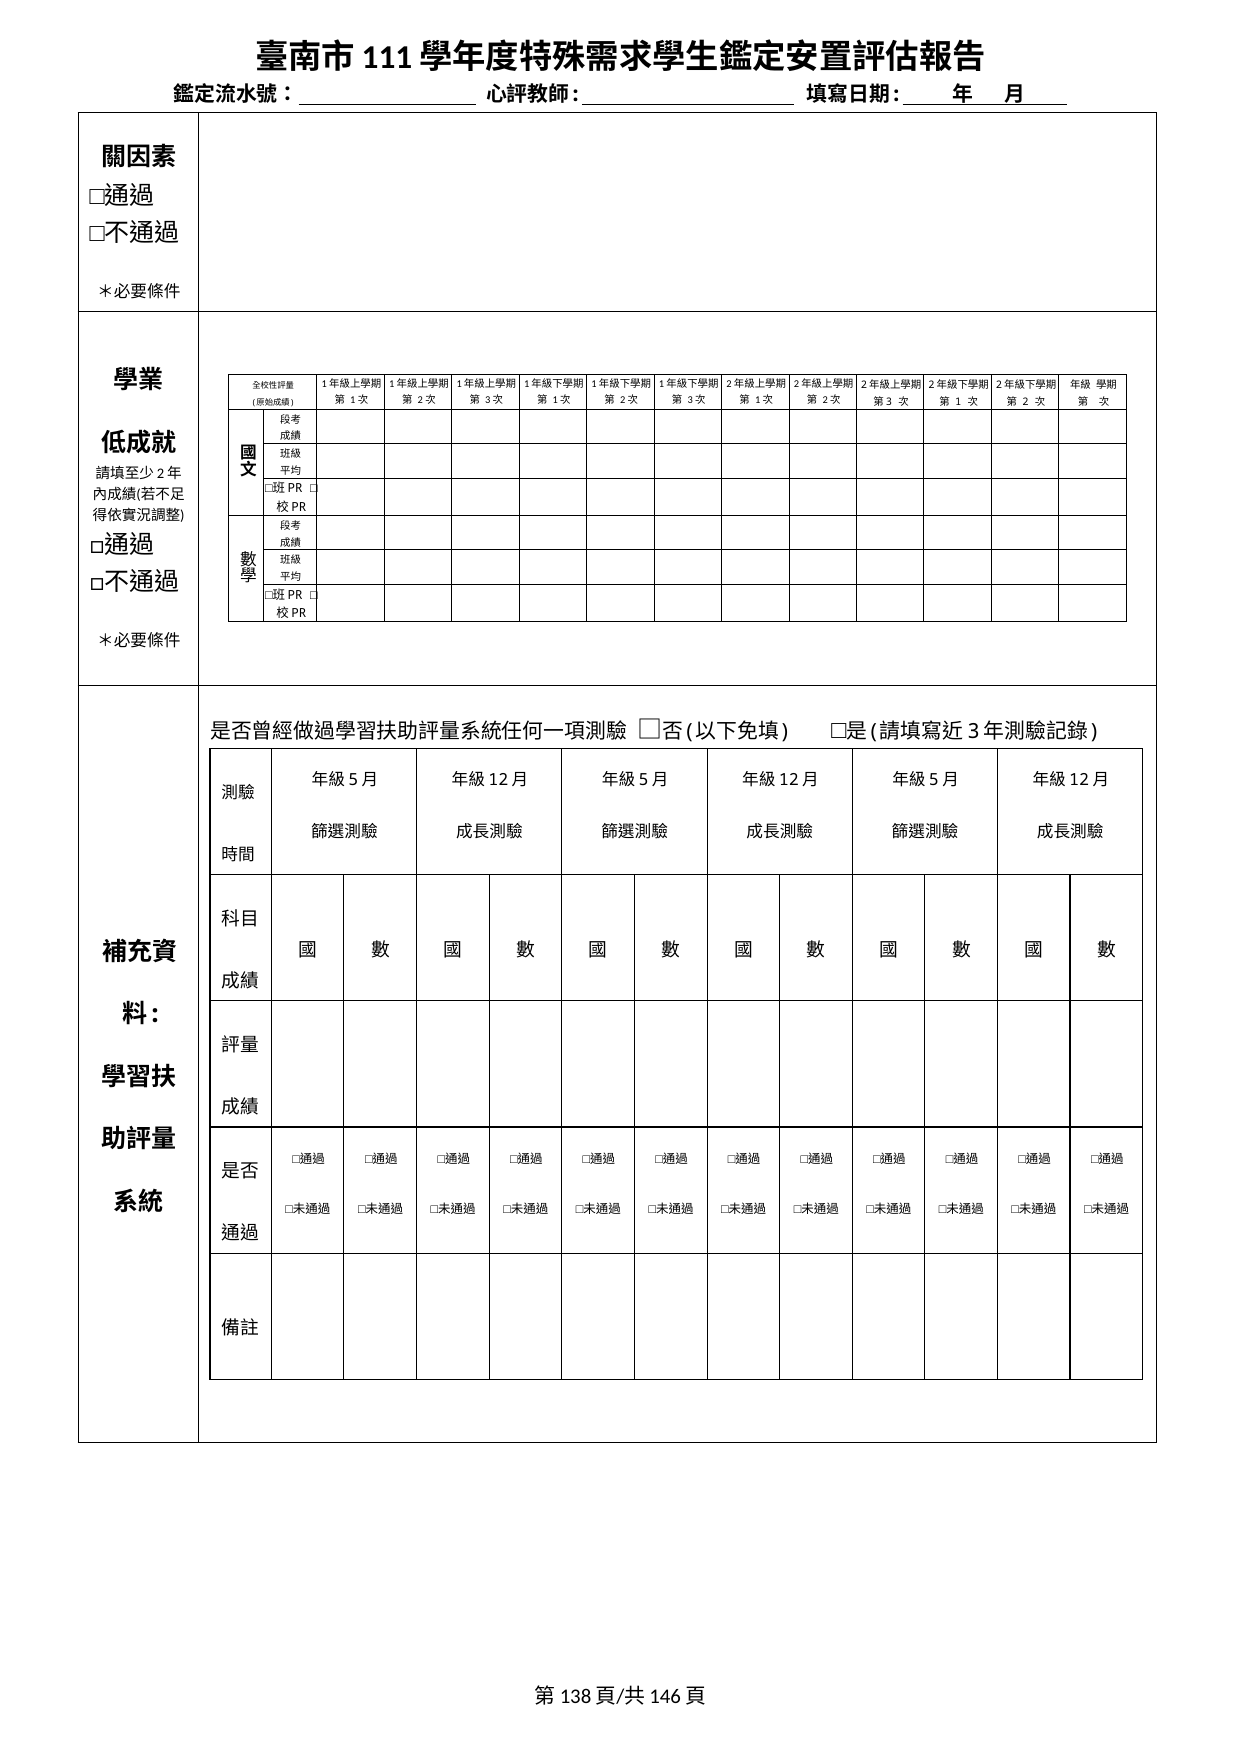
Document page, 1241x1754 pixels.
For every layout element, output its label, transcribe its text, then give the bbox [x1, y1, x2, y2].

table_cell 數 [1071, 875, 1142, 1000]
table_cell [708, 1001, 779, 1126]
table_cell [587, 479, 654, 515]
table_header 1年級上學期 第 3 次 [452, 375, 519, 409]
table_header 年級5月 篩選測驗 [272, 749, 416, 874]
table_cell [452, 585, 519, 621]
table_cell □通過 □未通過 [490, 1128, 561, 1252]
table_cell [992, 479, 1058, 515]
table_cell 數 [635, 875, 707, 1000]
table_header 2年級上學期 第 2 次 [790, 375, 856, 409]
table_cell [272, 1001, 343, 1126]
table_cell 補充資料: 學習扶助評量系統 [79, 686, 198, 1442]
table_cell [722, 585, 789, 621]
table_cell □通過 □未通過 [780, 1128, 852, 1252]
table_cell [452, 479, 519, 515]
table_cell 國 [998, 875, 1069, 1000]
table_cell 國 [562, 875, 634, 1000]
table_header 測驗時間 [211, 749, 271, 874]
table_cell [562, 1254, 634, 1378]
table_cell [1059, 550, 1126, 584]
table_cell [780, 1001, 852, 1126]
table_cell [199, 113, 1156, 311]
table_cell 班級平均 [264, 550, 316, 584]
table_cell □通過 □未通過 [344, 1128, 416, 1252]
table_cell [452, 410, 519, 443]
table_cell [490, 1001, 561, 1126]
table_cell [587, 444, 654, 477]
table_cell [635, 1001, 707, 1126]
table_cell 段考成績 [264, 410, 316, 443]
table_cell [655, 585, 721, 621]
table_cell 國 [272, 875, 343, 1000]
table_cell [417, 1254, 489, 1378]
table_cell [452, 550, 519, 584]
table_cell [199, 312, 1156, 685]
table_cell [655, 516, 721, 549]
table_cell [1157, 112, 1162, 311]
table_cell [790, 410, 856, 443]
table_cell [317, 516, 384, 549]
table_cell [722, 550, 789, 584]
table_cell [790, 479, 856, 515]
table_cell [992, 585, 1058, 621]
table_cell [780, 1254, 852, 1378]
table_cell [452, 444, 519, 477]
table_cell [992, 550, 1058, 584]
table_cell [635, 1254, 707, 1378]
table_cell [655, 410, 721, 443]
table_cell [1071, 1001, 1142, 1126]
table_cell 學業 低成就 請填至少2年內成績(若不足得依實況調整) □通過 □不通過 ＊必要條件 [79, 312, 198, 685]
table_cell [1059, 585, 1126, 621]
table_header 年級12月 成長測驗 [708, 749, 852, 874]
table_cell [924, 585, 991, 621]
table_cell [655, 479, 721, 515]
table_cell [520, 444, 586, 477]
table_cell [924, 516, 991, 549]
table_cell [857, 479, 923, 515]
table_header 2年級下學期 第 2 次 [992, 375, 1058, 409]
table_cell [417, 1001, 489, 1126]
table_header 年級 學期 第 次 [1059, 375, 1126, 409]
table_header 1年級下學期 第 2 次 [587, 375, 654, 409]
table_cell 備註 [211, 1254, 271, 1378]
table_header 年級5月 篩選測驗 [853, 749, 997, 874]
table_cell □通過 □未通過 [708, 1128, 779, 1252]
table_cell [857, 410, 923, 443]
table_cell □通過 □未通過 [853, 1128, 924, 1252]
table_cell 國 [853, 875, 924, 1000]
table_header 1年級下學期 第 1 次 [520, 375, 586, 409]
table_cell [317, 444, 384, 477]
table_cell □通過 □未通過 [1071, 1128, 1142, 1252]
table_cell [924, 444, 991, 477]
table_cell 班級平均 [264, 444, 316, 477]
table_cell [1059, 444, 1126, 477]
table_cell [857, 550, 923, 584]
table_cell 科目成績 [211, 875, 271, 1000]
table_cell [857, 585, 923, 621]
table_cell [562, 1001, 634, 1126]
table_cell [520, 550, 586, 584]
table_cell [655, 550, 721, 584]
table_cell [385, 516, 451, 549]
table_cell [857, 516, 923, 549]
table_cell □通過 □未通過 [925, 1128, 997, 1252]
table_cell □通過 □未通過 [562, 1128, 634, 1252]
table_cell 數 [490, 875, 561, 1000]
table_cell [344, 1001, 416, 1126]
table_cell [587, 410, 654, 443]
table_cell [998, 1254, 1069, 1378]
table_cell [520, 479, 586, 515]
table_cell [853, 1254, 924, 1378]
table_cell [452, 516, 519, 549]
table_cell [490, 1254, 561, 1378]
table_cell [722, 444, 789, 477]
table_cell [385, 550, 451, 584]
table_cell [385, 444, 451, 477]
table_cell [1071, 1254, 1142, 1378]
table_cell [344, 1254, 416, 1378]
table_cell [708, 1254, 779, 1378]
table_cell [853, 1001, 924, 1126]
table_cell [317, 550, 384, 584]
table_cell [587, 550, 654, 584]
table_cell 國文 [229, 410, 263, 515]
table_cell [587, 516, 654, 549]
table_cell 國 [708, 875, 779, 1000]
table_header 1年級下學期 第 3 次 [655, 375, 721, 409]
table_cell 是否通過 [211, 1128, 271, 1252]
table_cell 是否曾經做過學習扶助評量系統任何一項測驗 □否(以下免填) □是(請填寫近3年測驗記錄) [199, 686, 1156, 1442]
table_cell [587, 585, 654, 621]
table_cell 國 [417, 875, 489, 1000]
table_header 2年級下學期 第 1 次 [924, 375, 991, 409]
table_header 2年級上學期 第3 次 [857, 375, 923, 409]
table_cell [998, 1001, 1069, 1126]
table_header 全校性評量 (原始成績) [229, 375, 316, 409]
table_cell [992, 516, 1058, 549]
table_cell [992, 444, 1058, 477]
table_cell [925, 1001, 997, 1126]
table_header 1年級上學期 第 1 次 [317, 375, 384, 409]
table_cell [790, 516, 856, 549]
table_cell [1059, 410, 1126, 443]
table_cell □通過 □未通過 [998, 1128, 1069, 1252]
table_cell [317, 585, 384, 621]
table_cell [1059, 479, 1126, 515]
table_cell [520, 585, 586, 621]
table_cell [925, 1254, 997, 1378]
table_cell [385, 410, 451, 443]
table_cell [924, 550, 991, 584]
table_cell [385, 585, 451, 621]
table_cell [1157, 311, 1162, 685]
table_cell 關因素 □通過 □不通過 ＊必要條件 [79, 113, 198, 311]
table_cell [385, 479, 451, 515]
table_cell 數 [344, 875, 416, 1000]
table_header 年級12月 成長測驗 [998, 749, 1142, 874]
table_cell [790, 585, 856, 621]
table_cell [317, 479, 384, 515]
table_cell □通過 □未通過 [272, 1128, 343, 1252]
table_cell [924, 479, 991, 515]
table_header 2年級上學期 第 1 次 [722, 375, 789, 409]
table_cell [857, 444, 923, 477]
table_cell 數 [780, 875, 852, 1000]
table_cell 評量成績 [211, 1001, 271, 1126]
table_cell 數 [925, 875, 997, 1000]
table_cell [520, 410, 586, 443]
table_cell □班PR □校PR [264, 585, 316, 621]
table_header 1年級上學期 第 2 次 [385, 375, 451, 409]
table_cell [1059, 516, 1126, 549]
table_cell □通過 □未通過 [417, 1128, 489, 1252]
table_cell [790, 550, 856, 584]
table_cell [655, 444, 721, 477]
table_cell [520, 516, 586, 549]
table_cell [317, 410, 384, 443]
table_cell 數學 [229, 516, 263, 621]
table_cell □班PR □校PR [264, 479, 316, 515]
table_cell [924, 410, 991, 443]
table_header 年級12月 成長測驗 [417, 749, 561, 874]
table_cell [790, 444, 856, 477]
table_cell [272, 1254, 343, 1378]
table_cell [722, 516, 789, 549]
table_cell [722, 479, 789, 515]
table_cell [722, 410, 789, 443]
table_cell 段考成績 [264, 516, 316, 549]
table_cell [992, 410, 1058, 443]
table_cell [1157, 685, 1162, 1442]
table_cell □通過 □未通過 [635, 1128, 707, 1252]
table_header 年級5月 篩選測驗 [562, 749, 707, 874]
